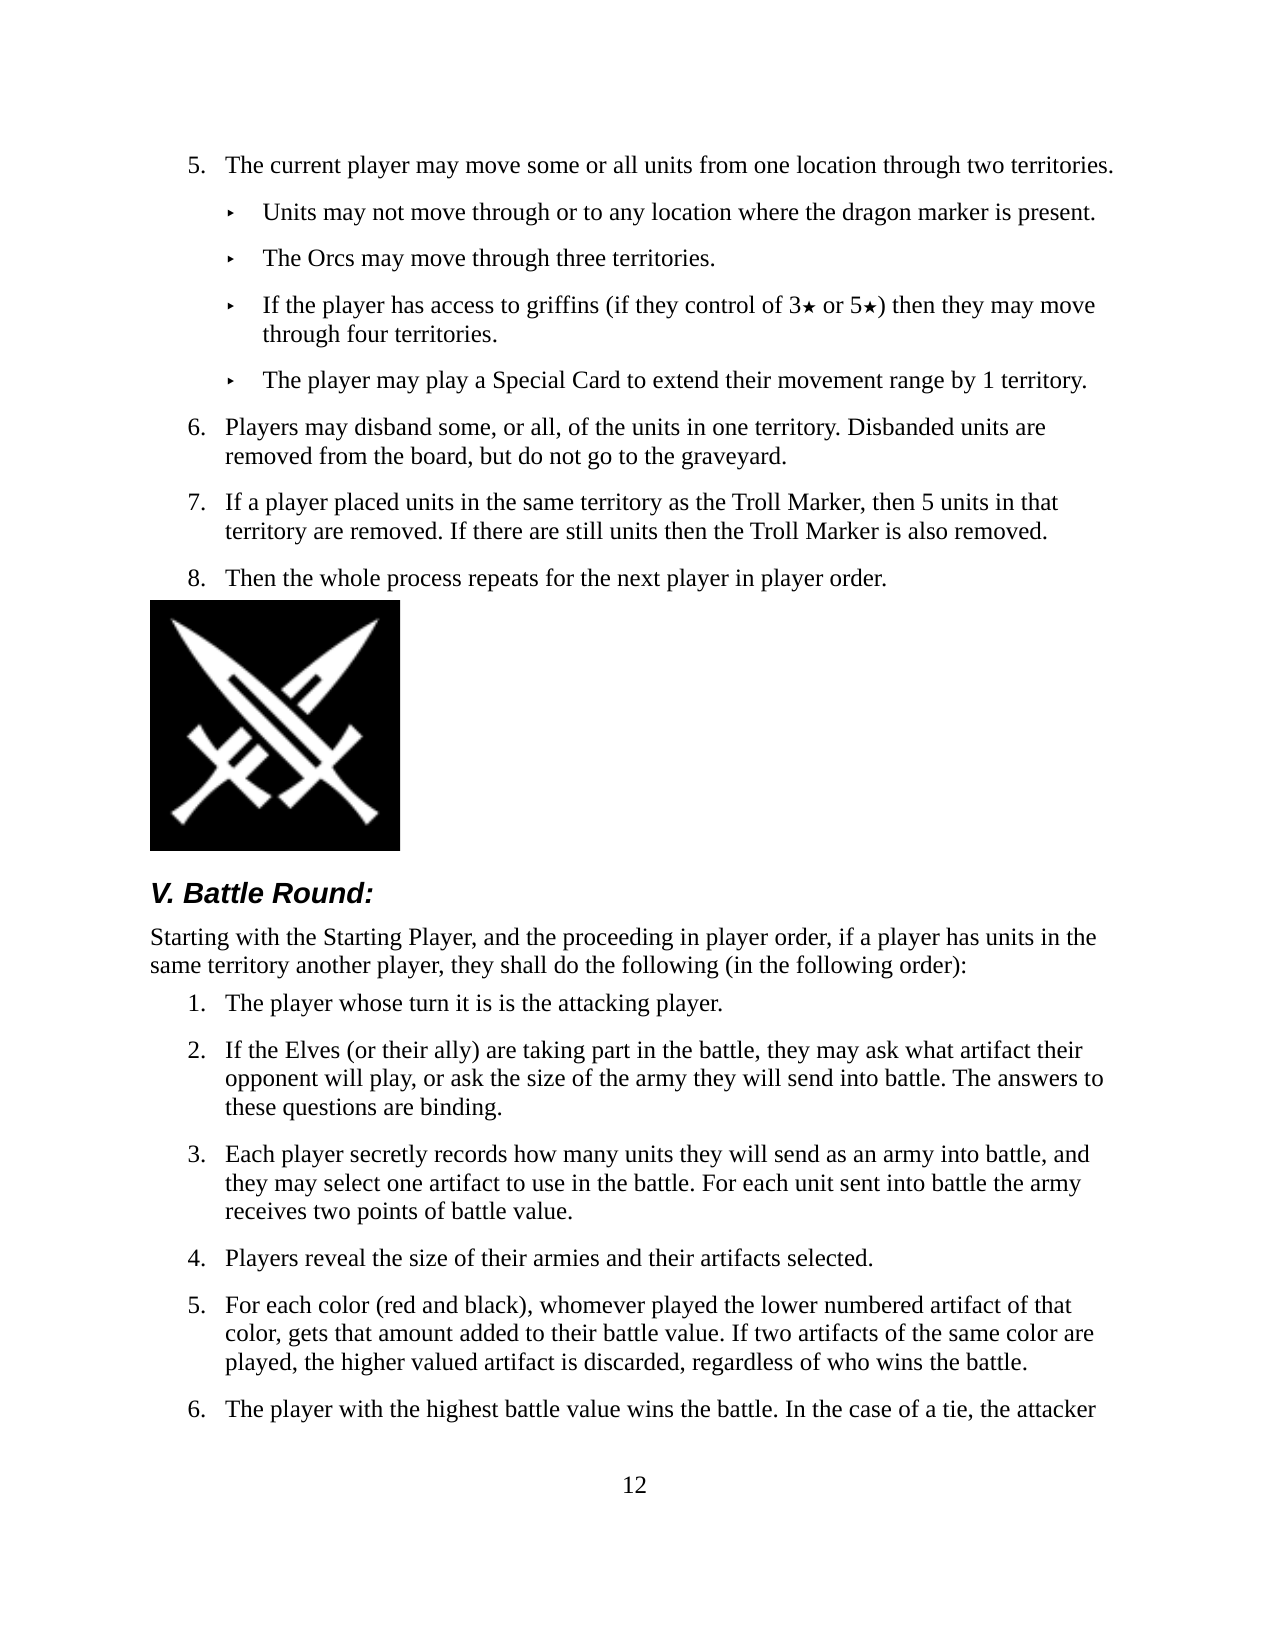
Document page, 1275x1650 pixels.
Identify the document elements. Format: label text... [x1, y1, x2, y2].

list Units may not move through or to any location where the dragon marker is present. [225, 197, 1125, 225]
list Players may disband some, or all, of the units in one territory. Disbanded units are removed from the board, but do not go to the graveyard. [187, 412, 1125, 469]
list The player whose turn it is is the attacking player. [187, 988, 1125, 1017]
list The player may play a Special Card to extend their movement range by 1 territory. [225, 365, 1125, 394]
picture [150, 600, 400, 851]
subtitle V. Battle Round: [150, 876, 1125, 909]
list The Orcs may move through three territories. [225, 243, 1125, 272]
list The player with the highest battle value wins the battle. In the case of a tie, the attacker [187, 1394, 1125, 1423]
list If the Elves (or their ally) are taking part in the battle, they may ask what artifact their opponent will play, or ask the size of the army they will send into battle. The answers to these questions are binding. [187, 1035, 1125, 1121]
list Then the whole process repeats for the next player in player order. [187, 563, 1125, 592]
list Each player secretly records how many units they will send as an army into battle, and they may select one artifact to use in the battle. For each unit sent into battle the army receives two points of battle value. [187, 1139, 1125, 1225]
list If a player placed units in the same territory as the Troll Marker, then 5 units in that territory are removed. If there are still units then the Troll Marker is also removed. [187, 487, 1125, 545]
text Starting with the Starting Player, and the proceeding in player order, if a player has units in the same territory another player, they shall do the following (in the following order): [150, 922, 1125, 979]
list If the player has access to griffins (if they control of 3★ or 5★) then they may move through four territories. [225, 290, 1125, 347]
list The current player may move some or all units from one location through two territories. [187, 150, 1125, 179]
list For each color (red and black), whomever played the lower numbered artifact of that color, gets that amount added to their battle value. If two artifacts of the same color are played, the higher valued artifact is discarded, regardless of who wins the battle. [187, 1290, 1125, 1376]
list Players reveal the size of their armies and their artifacts selected. [187, 1243, 1125, 1272]
